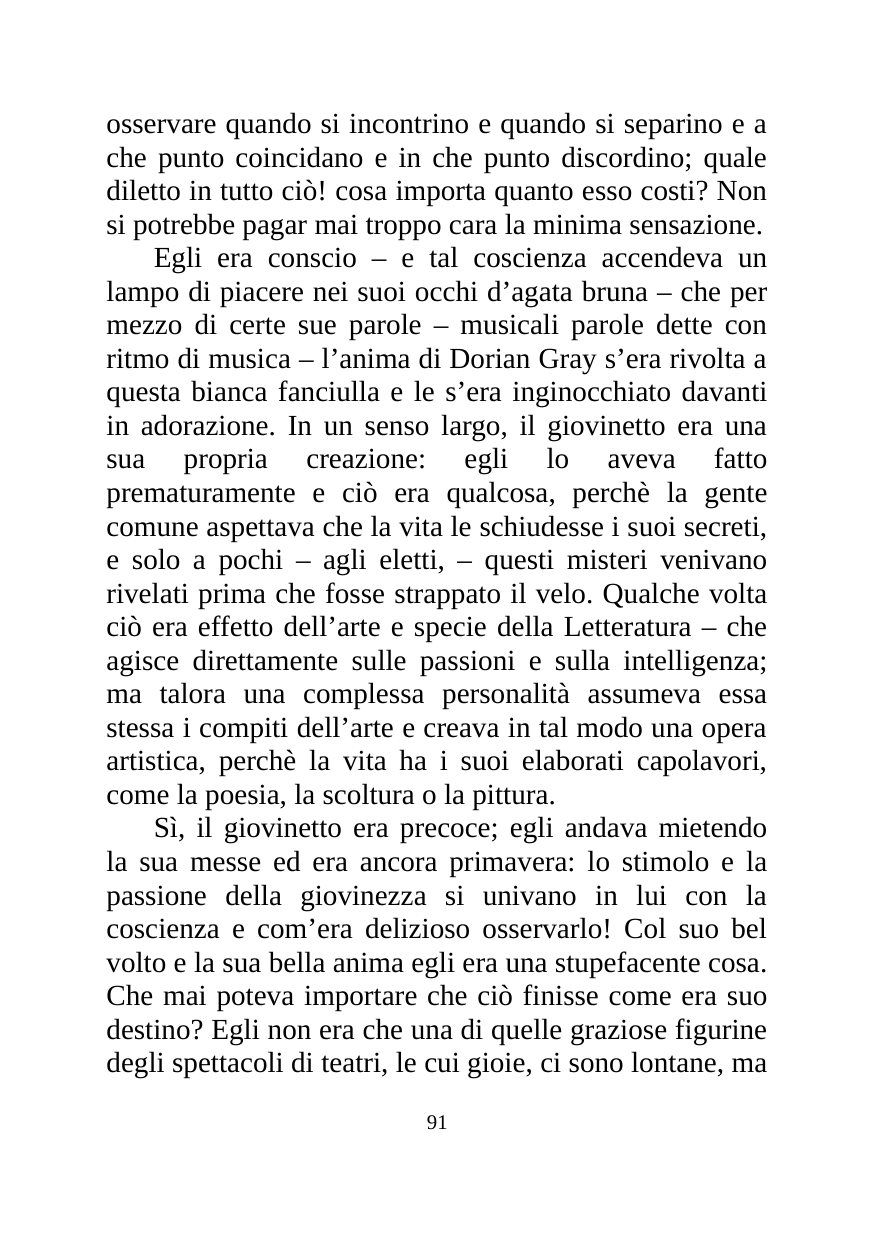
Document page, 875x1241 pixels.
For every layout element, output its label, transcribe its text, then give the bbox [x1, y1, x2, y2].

text Egli era conscio – e tal coscienza accendeva un lampo di piacere nei suoi occhi d’agata bruna – che per mezzo di certe sue parole – musicali parole dette con ritmo di musica – l’anima di Dorian Gray s’era rivolta a questa bianca fanciulla e le s’era inginocchiato davanti in adorazione. In un senso largo, il giovinetto era una sua propria creazione: egli lo aveva fatto prematuramente e ciò era qualcosa, perchè la gente comune aspettava che la vita le schiudesse i suoi secreti, e solo a pochi – agli eletti, – questi misteri venivano rivelati prima che fosse strappato il velo. Qualche volta ciò era effetto dell’arte e specie della Letteratura – che agisce direttamente sulle passioni e sulla intelligenza; ma talora una complessa personalità assumeva essa stessa i compiti dell’arte e creava in tal modo una opera artistica, perchè la vita ha i suoi elaborati capolavori, come la poesia, la scoltura o la pittura. [106, 240, 768, 811]
text osservare quando si incontrino e quando si separino e a che punto coincidano e in che punto discordino; quale diletto in tutto ciò! cosa importa quanto esso costi? Non si potrebbe pagar mai troppo cara la minima sensazione. [106, 106, 768, 240]
text Sì, il giovinetto era precoce; egli andava mietendo la sua messe ed era ancora primavera: lo stimolo e la passione della giovinezza si univano in lui con la coscienza e com’era delizioso osservarlo! Col suo bel volto e la sua bella anima egli era una stupefacente cosa. Che mai poteva importare che ciò finisse come era suo destino? Egli non era che una di quelle graziose figurine degli spettacoli di teatri, le cui gioie, ci sono lontane, ma [106, 811, 768, 1079]
